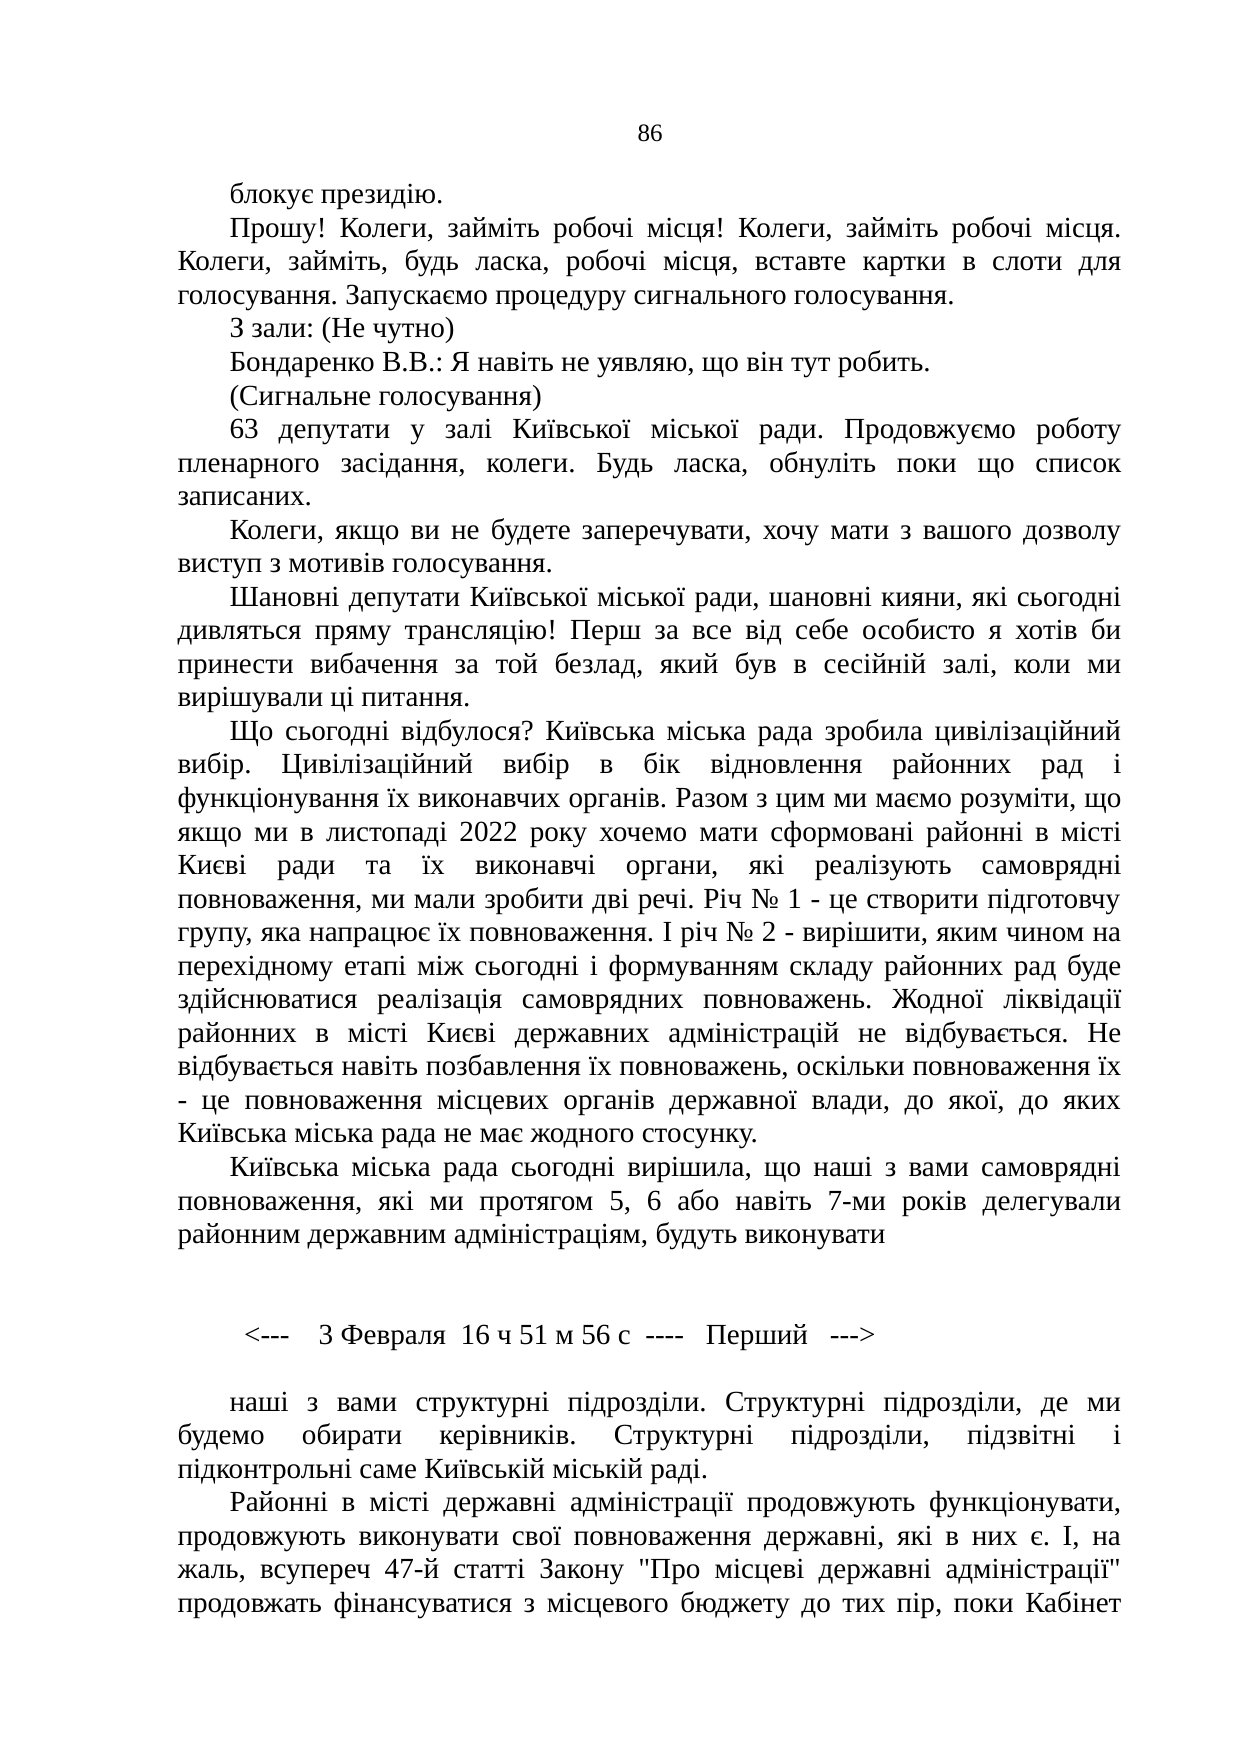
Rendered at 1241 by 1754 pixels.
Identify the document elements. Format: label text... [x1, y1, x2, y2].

text Шановні депутати Київської міської ради, шановні кияни, які сьогодні дивляться пряму трансляцію! Перш за все від себе особисто я хотів би принести вибачення за той безлад, який був в сесійній залі, коли ми вирішували ці питання. [177, 579, 1122, 713]
text Колеги, якщо ви не будете заперечувати, хочу мати з вашого дозволу виступ з мотивів голосування. [177, 512, 1122, 579]
text З зали: (Не чутно) [177, 311, 1122, 344]
text Бондаренко В.В.: Я навіть не уявляю, що він тут робить. [177, 344, 1122, 378]
text наші з вами структурні підрозділи. Структурні підрозділи, де ми будемо обирати керівників. Структурні підрозділи, підзвітні і підконтрольні саме Київській міській раді. [177, 1384, 1122, 1484]
text Київська міська рада сьогодні вирішила, що наші з вами самоврядні повноваження, які ми протягом 5, 6 або навіть 7-ми років делегували районним державним адміністраціям, будуть виконувати [177, 1149, 1122, 1250]
text (Сигнальне голосування) [177, 378, 1122, 411]
text Що сьогодні відбулося? Київська міська рада зробила цивілізаційний вибір. Цивілізаційний вибір в бік відновлення районних рад і функціонування їх виконавчих органів. Разом з цим ми маємо розуміти, що якщо ми в листопаді 2022 року хочемо мати сформовані районні в місті Києві ради та їх виконавчі органи, які реалізують самоврядні повноваження, ми мали зробити дві речі. Річ № 1 - це створити підготовчу групу, яка напрацює їх повноваження. І річ № 2 - вирішити, яким чином на перехідному етапі між сьогодні і формуванням складу районних рад буде здійснюватися реалізація самоврядних повноважень. Жодної ліквідації районних в місті Києві державних адміністрацій не відбувається. Не відбувається навіть позбавлення їх повноважень, оскільки повноваження їх - це повноваження місцевих органів державної влади, до якої, до яких Київська міська рада не має жодного стосунку. [177, 713, 1122, 1149]
text Районні в місті державні адміністрації продовжують функціонувати, продовжують виконувати свої повноваження державні, які в них є. І, на жаль, всупереч 47-й статті Закону "Про місцеві державні адміністрації" продовжать фінансуватися з місцевого бюджету до тих пір, поки Кабінет [177, 1484, 1122, 1619]
text 63 депутати у залі Київської міської ради. Продовжуємо роботу пленарного засідання, колеги. Будь ласка, обнуліть поки що список записаних. [177, 411, 1122, 512]
text блокує президію. [177, 176, 1122, 210]
text Прошу! Колеги, займіть робочі місця! Колеги, займіть робочі місця. Колеги, займіть, будь ласка, робочі місця, вставте картки в слоти для голосування. Запускаємо процедуру сигнального голосування. [177, 210, 1122, 311]
text <--- 3 Февраля 16 ч 51 м 56 с ---- Перший ---> [177, 1317, 1122, 1350]
